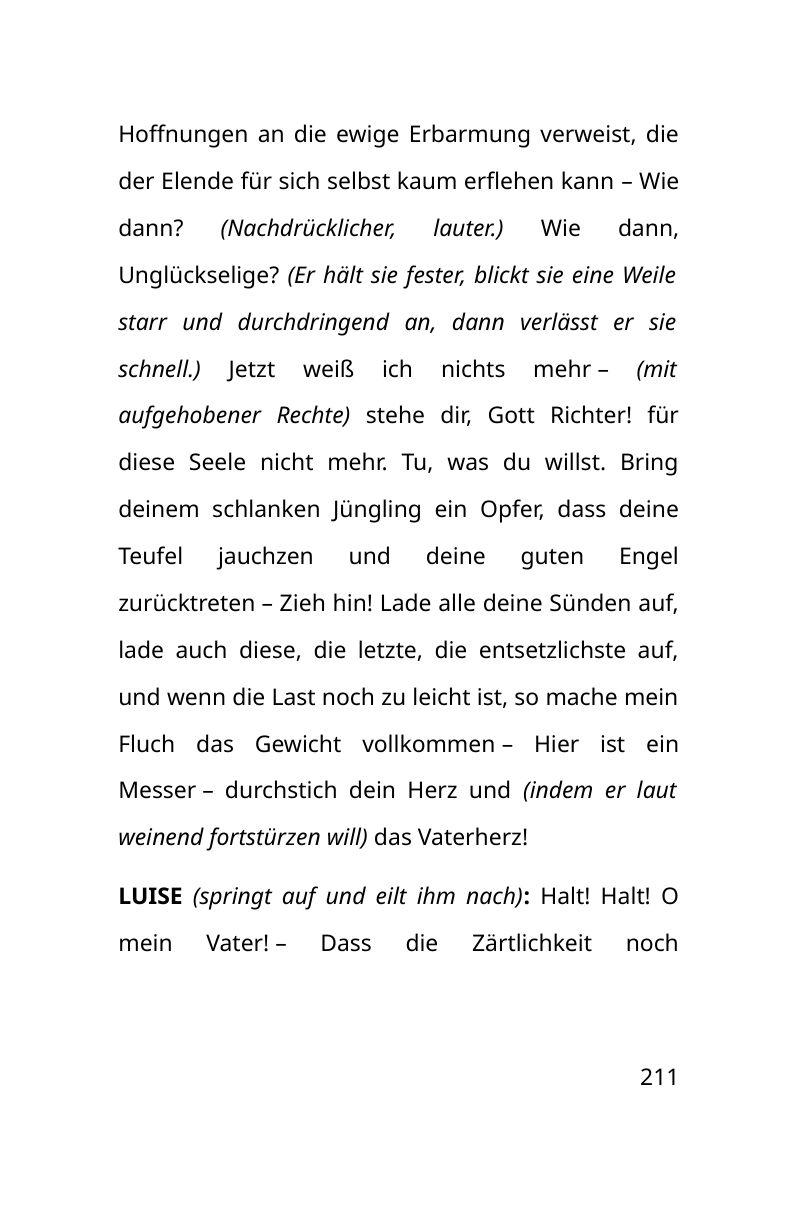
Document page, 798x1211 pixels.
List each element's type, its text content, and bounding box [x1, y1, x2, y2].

text LUISE (springt auf und eilt ihm nach): Halt! Halt! O mein Vater! – Dass die Zärtlichkeit noch [118, 880, 679, 958]
text Hoffnungen an die ewige Erbarmung verweist, die der Elende für sich selbst kaum erflehen kann – Wie dann? (Nachdrücklicher, lauter.) Wie dann, Unglückselige? (Er hält sie fester, blickt sie eine Weile starr und durchdringend an, dann verlässt er sie schnell.) Jetzt weiß ich nichts mehr – (mit aufgehobener Rechte) stehe dir, Gott Richter! für diese Seele nicht mehr. Tu, was du willst. Bring deinem schlanken Jüngling ein Opfer, dass deine Teufel jauchzen und deine guten Engel zurücktreten – Zieh hin! Lade alle deine Sünden auf, lade auch diese, die letzte, die entsetzlichste auf, und wenn die Last noch zu leicht ist, so mache mein Fluch das Gewicht vollkommen – Hier ist ein Messer – durchstich dein Herz und (indem er laut weinend fortstürzen will) das Vaterherz! [118, 118, 679, 852]
